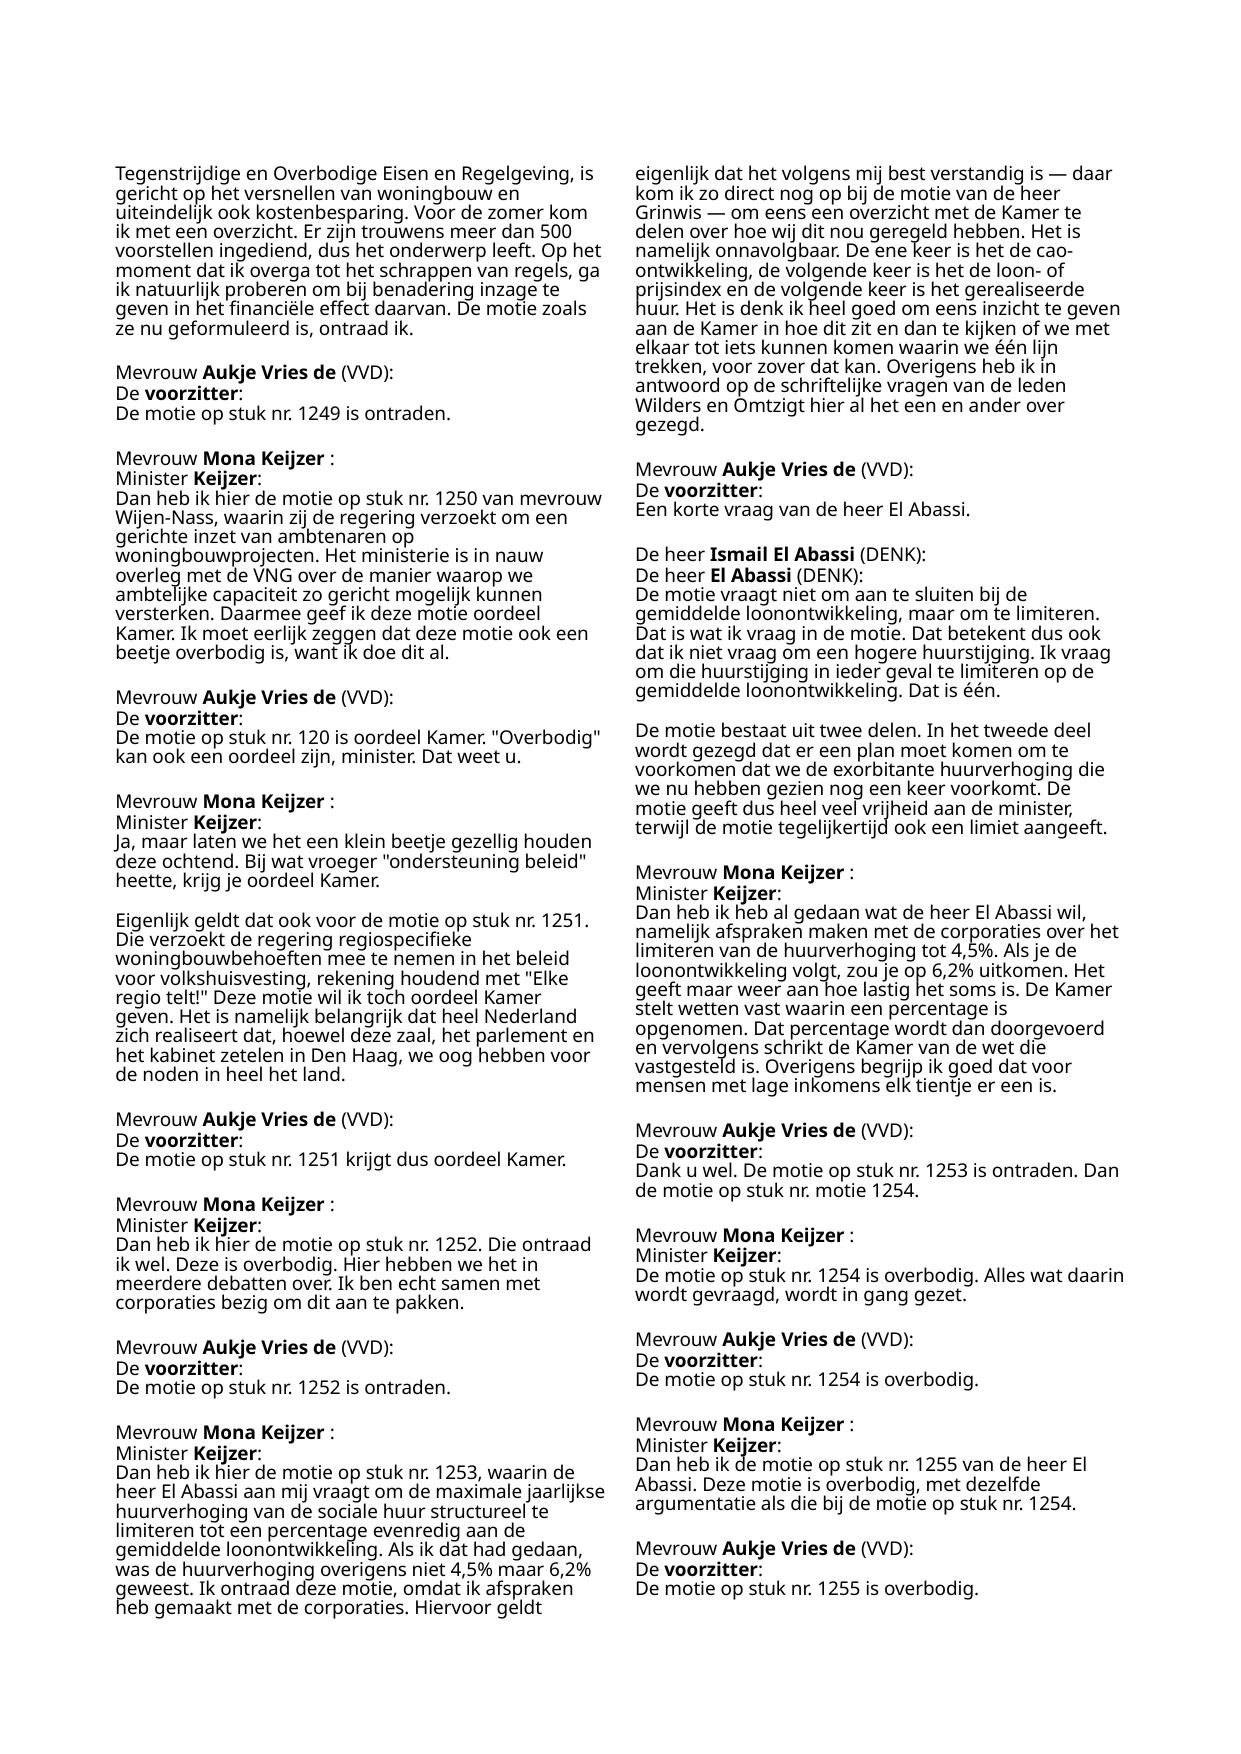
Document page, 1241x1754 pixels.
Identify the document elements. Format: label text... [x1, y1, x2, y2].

text De motie op stuk nr. 120 is oordeel Kamer. "Overbodig" kan ook een oordeel zijn, minister. Dat weet u. [115, 729, 605, 767]
text De voorzitter: [115, 1360, 605, 1379]
text De voorzitter: [115, 710, 605, 729]
text De motie op stuk nr. 1255 is overbodig. [635, 1580, 1125, 1599]
text Minister Keijzer: [635, 1247, 1125, 1267]
text Mevrouw Aukje Vries de (VVD): [115, 359, 605, 385]
text Mevrouw Aukje Vries de (VVD): [635, 1535, 1125, 1561]
text Mevrouw Mona Keijzer : [635, 1222, 1125, 1247]
text De voorzitter: [635, 1561, 1125, 1580]
text Mevrouw Aukje Vries de (VVD): [635, 1326, 1125, 1352]
text Tegenstrijdige en Overbodige Eisen en Regelgeving, is gericht op het versnellen van woningbouw en uiteindelijk ook kostenbesparing. Voor de zomer kom ik met een overzicht. Er zijn trouwens meer dan 500 voorstellen ingediend, dus het onderwerp leeft. Op het moment dat ik overga tot het schrappen van regels, ga ik natuurlijk proberen om bij benadering inzage te geven in het financiële effect daarvan. De motie zoals ze nu geformuleerd is, ontraad ik. [115, 165, 605, 339]
text Mevrouw Aukje Vries de (VVD): [115, 1106, 605, 1132]
text Dan heb ik de motie op stuk nr. 1255 van de heer El Abassi. Deze motie is overbodig, met dezelfde argumentatie als die bij de motie op stuk nr. 1254. [635, 1456, 1125, 1514]
text Mevrouw Mona Keijzer : [115, 1191, 605, 1217]
text De heer Ismail El Abassi (DENK): [635, 541, 1125, 567]
text Dan heb ik hier de motie op stuk nr. 1253, waarin de heer El Abassi aan mij vraagt om de maximale jaarlijkse huurverhoging van de sociale huur structureel te limiteren tot een percentage evenredig aan de gemiddelde loonontwikkeling. Als ik dat had gedaan, was de huurverhoging overigens niet 4,5% maar 6,2% geweest. Ik ontraad deze motie, omdat ik afspraken heb gemaakt met de corporaties. Hiervoor geldt [115, 1464, 605, 1618]
text Dan heb ik heb al gedaan wat de heer El Abassi wil, namelijk afspraken maken met de corporaties over het limiteren van de huurverhoging tot 4,5%. Als je de loonontwikkeling volgt, zou je op 6,2% uitkomen. Het geeft maar weer aan hoe lastig het soms is. De Kamer stelt wetten vast waarin een percentage is opgenomen. Dat percentage wordt dan doorgevoerd en vervolgens schrikt de Kamer van de wet die vastgesteld is. Overigens begrijp ik goed dat voor mensen met lage inkomens elk tientje er een is. [635, 904, 1125, 1097]
text De motie op stuk nr. 1249 is ontraden. [115, 404, 605, 424]
text Mevrouw Mona Keijzer : [635, 859, 1125, 884]
text Mevrouw Mona Keijzer : [635, 1411, 1125, 1437]
text De voorzitter: [635, 1143, 1125, 1162]
text Mevrouw Aukje Vries de (VVD): [635, 1117, 1125, 1143]
text Minister Keijzer: [115, 1217, 605, 1236]
text De voorzitter: [635, 482, 1125, 501]
text Ja, maar laten we het een klein beetje gezellig houden deze ochtend. Bij wat vroeger "ondersteuning beleid" heette, krijg je oordeel Kamer. [115, 833, 605, 891]
text Dan heb ik hier de motie op stuk nr. 1252. Die ontraad ik wel. Deze is overbodig. Hier hebben we het in meerdere debatten over. Ik ben echt samen met corporaties bezig om dit aan te pakken. [115, 1236, 605, 1313]
text Eigenlijk geldt dat ook voor de motie op stuk nr. 1251. Die verzoekt de regering regiospecifieke woningbouwbehoeften mee te nemen in het beleid voor volkshuisvesting, rekening houdend met "Elke regio telt!" Deze motie wil ik toch oordeel Kamer geven. Het is namelijk belangrijk dat heel Nederland zich realiseert dat, hoewel deze zaal, het parlement en het kabinet zetelen in Den Haag, we oog hebben voor de noden in heel het land. [115, 912, 605, 1085]
text Mevrouw Mona Keijzer : [115, 788, 605, 814]
text Minister Keijzer: [115, 1445, 605, 1464]
text eigenlijk dat het volgens mij best verstandig is — daar kom ik zo direct nog op bij de motie van de heer Grinwis — om eens een overzicht met de Kamer te delen over hoe wij dit nou geregeld hebben. Het is namelijk onnavolgbaar. De ene keer is het de cao-ontwikkeling, de volgende keer is het de loon- of prijsindex en de volgende keer is het gerealiseerde huur. Het is denk ik heel goed om eens inzicht te geven aan de Kamer in hoe dit zit en dan te kijken of we met elkaar tot iets kunnen komen waarin we één lijn trekken, voor zover dat kan. Overigens heb ik in antwoord op de schriftelijke vragen van de leden Wilders en Omtzigt hier al het een en ander over gezegd. [635, 165, 1125, 435]
text Minister Keijzer: [115, 814, 605, 833]
text Mevrouw Aukje Vries de (VVD): [635, 456, 1125, 482]
text De motie bestaat uit twee delen. In het tweede deel wordt gezegd dat er een plan moet komen om te voorkomen dat we de exorbitante huurverhoging die we nu hebben gezien nog een keer voorkomt. De motie geeft dus heel veel vrijheid aan de minister, terwijl de motie tegelijkertijd ook een limiet aangeeft. [635, 722, 1125, 838]
text De motie op stuk nr. 1252 is ontraden. [115, 1379, 605, 1398]
text Mevrouw Mona Keijzer : [115, 1419, 605, 1445]
text Minister Keijzer: [115, 470, 605, 490]
text De voorzitter: [115, 385, 605, 404]
text Dank u wel. De motie op stuk nr. 1253 is ontraden. Dan de motie op stuk nr. motie 1254. [635, 1162, 1125, 1201]
text Een korte vraag van de heer El Abassi. [635, 501, 1125, 520]
text De motie op stuk nr. 1254 is overbodig. [635, 1371, 1125, 1390]
text De motie op stuk nr. 1251 krijgt dus oordeel Kamer. [115, 1151, 605, 1170]
text Minister Keijzer: [635, 1437, 1125, 1456]
text De voorzitter: [635, 1352, 1125, 1371]
text Dan heb ik hier de motie op stuk nr. 1250 van mevrouw Wijen-Nass, waarin zij de regering verzoekt om een gerichte inzet van ambtenaren op woningbouwprojecten. Het ministerie is in nauw overleg met de VNG over de manier waarop we ambtelijke capaciteit zo gericht mogelijk kunnen versterken. Daarmee geef ik deze motie oordeel Kamer. Ik moet eerlijk zeggen dat deze motie ook een beetje overbodig is, want ik doe dit al. [115, 490, 605, 663]
text De motie op stuk nr. 1254 is overbodig. Alles wat daarin wordt gevraagd, wordt in gang gezet. [635, 1267, 1125, 1305]
text Mevrouw Aukje Vries de (VVD): [115, 684, 605, 710]
text De heer El Abassi (DENK): [635, 567, 1125, 586]
text De motie vraagt niet om aan te sluiten bij de gemiddelde loonontwikkeling, maar om te limiteren. Dat is wat ik vraag in de motie. Dat betekent dus ook dat ik niet vraag om een hogere huurstijging. Ik vraag om die huurstijging in ieder geval te limiteren op de gemiddelde loonontwikkeling. Dat is één. [635, 586, 1125, 702]
text Mevrouw Mona Keijzer : [115, 445, 605, 470]
text Minister Keijzer: [635, 884, 1125, 904]
text Mevrouw Aukje Vries de (VVD): [115, 1334, 605, 1360]
text De voorzitter: [115, 1132, 605, 1151]
